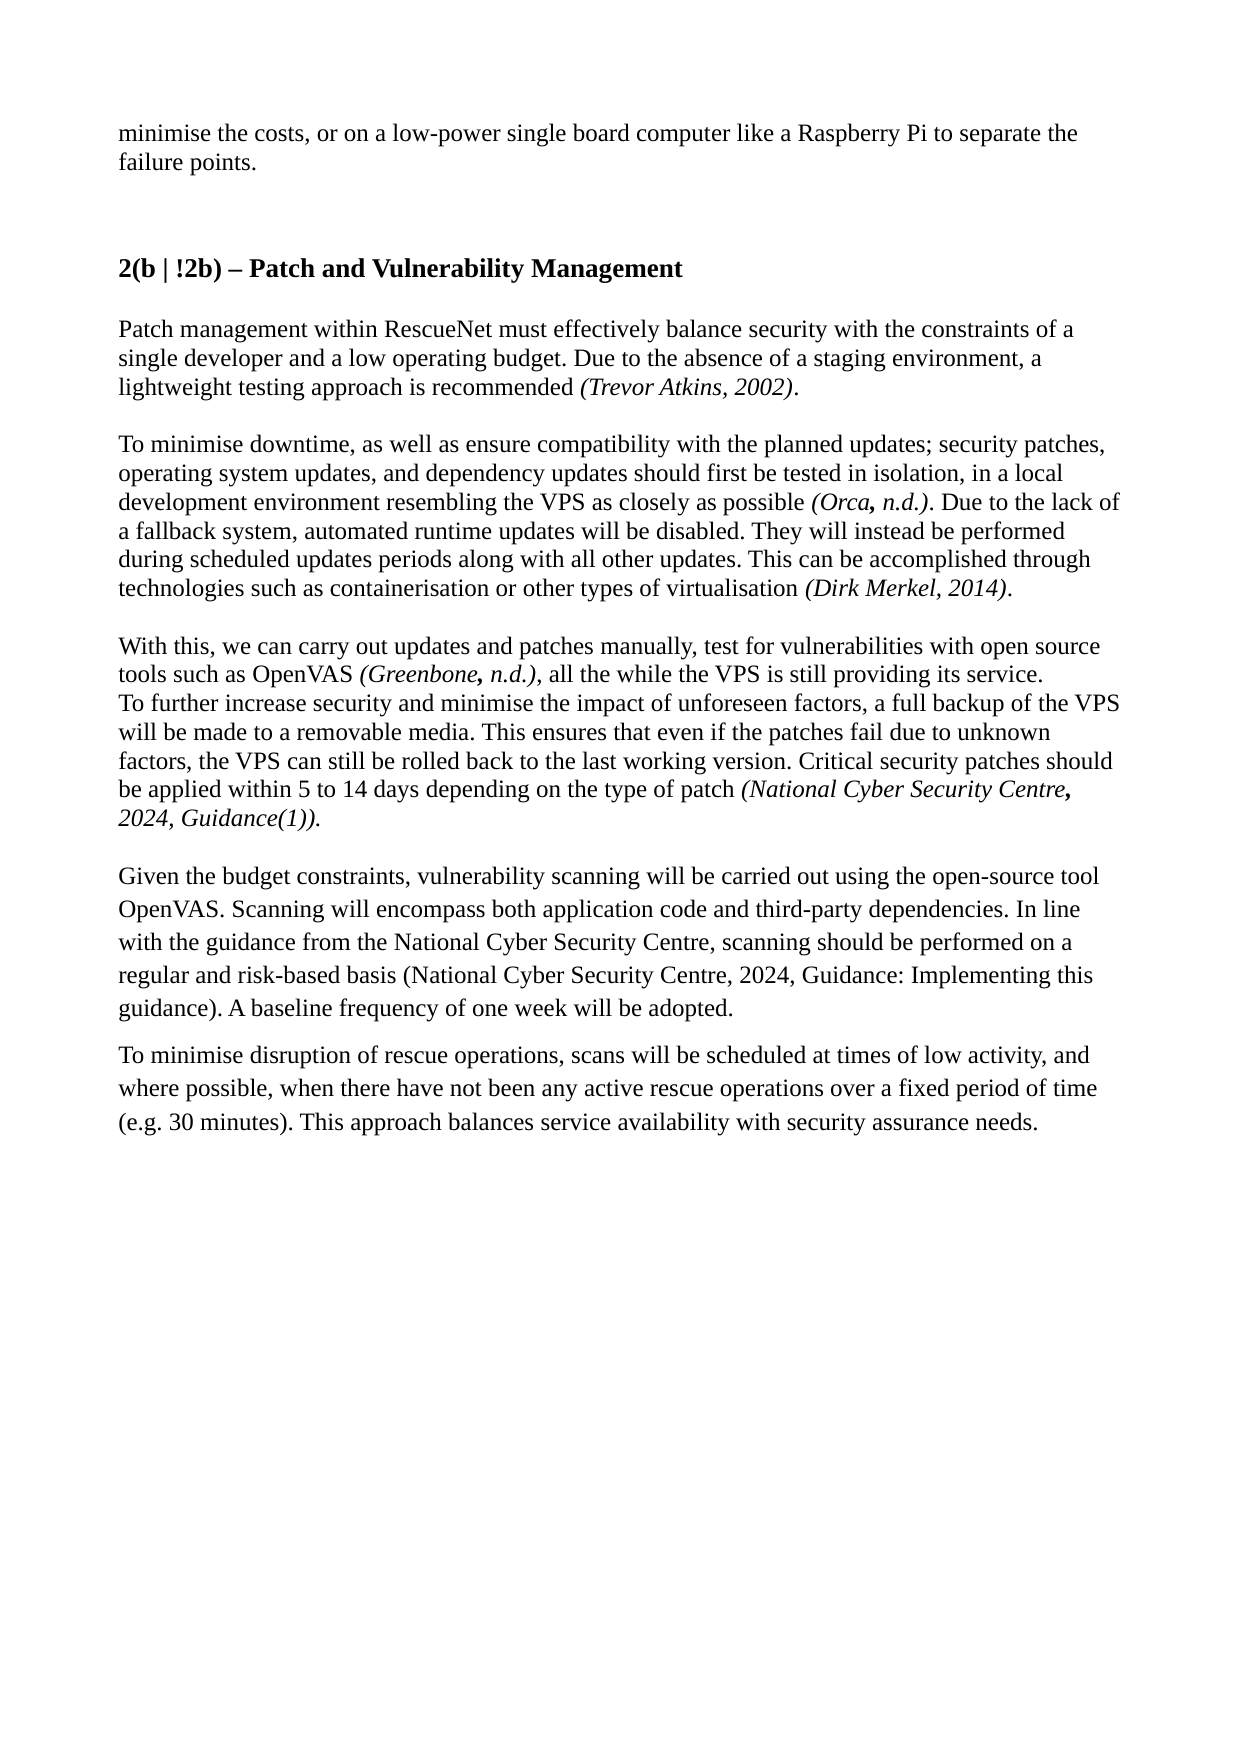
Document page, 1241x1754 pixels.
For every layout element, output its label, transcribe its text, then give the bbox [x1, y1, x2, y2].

text Given the budget constraints, vulnerability scanning will be carried out using the open-source tool OpenVAS. Scanning will encompass both application code and third-party dependencies. In line with the guidance from the National Cyber Security Centre, scanning should be performed on a regular and risk-based basis (National Cyber Security Centre, 2024, Guidance: Implementing this guidance). A baseline frequency of one week will be adopted. [118, 861, 1122, 1022]
text To minimise downtime, as well as ensure compatibility with the planned updates; security patches, operating system updates, and dependency updates should first be tested in isolation, in a local development environment resembling the VPS as closely as possible (Orca, n.d.). Due to the lack of a fallback system, automated runtime updates will be disabled. They will instead be performed during scheduled updates periods along with all other updates. This can be accomplished through technologies such as containerisation or other types of virtualisation (Dirk Merkel, 2014). [118, 429, 1122, 602]
text minimise the costs, or on a low-power single board computer like a Raspberry Pi to separate the failure points. [118, 118, 1122, 176]
text To further increase security and minimise the impact of unforeseen factors, a full backup of the VPS will be made to a removable media. This ensures that even if the patches fail due to unknown factors, the VPS can still be rolled back to the last working version. Critical security patches should be applied within 5 to 14 days depending on the type of patch (National Cyber Security Centre, 2024, Guidance(1)). [118, 688, 1122, 832]
text Patch management within RescueNet must effectively balance security with the constraints of a single developer and a low operating budget. Due to the absence of a staging environment, a lightweight testing approach is recommended (Trevor Atkins, 2002). [118, 314, 1122, 401]
text With this, we can carry out updates and patches manually, test for vulnerabilities with open source tools such as OpenVAS (Greenbone, n.d.), all the while the VPS is still providing its service. [118, 631, 1122, 688]
text 2(b | !2b) – Patch and Vulnerability Management [118, 252, 1122, 283]
text To minimise disruption of rescue operations, scans will be scheduled at times of low activity, and where possible, when there have not been any active rescue operations over a fixed period of time (e.g. 30 minutes). This approach balances service availability with security assurance needs. [118, 1041, 1122, 1135]
